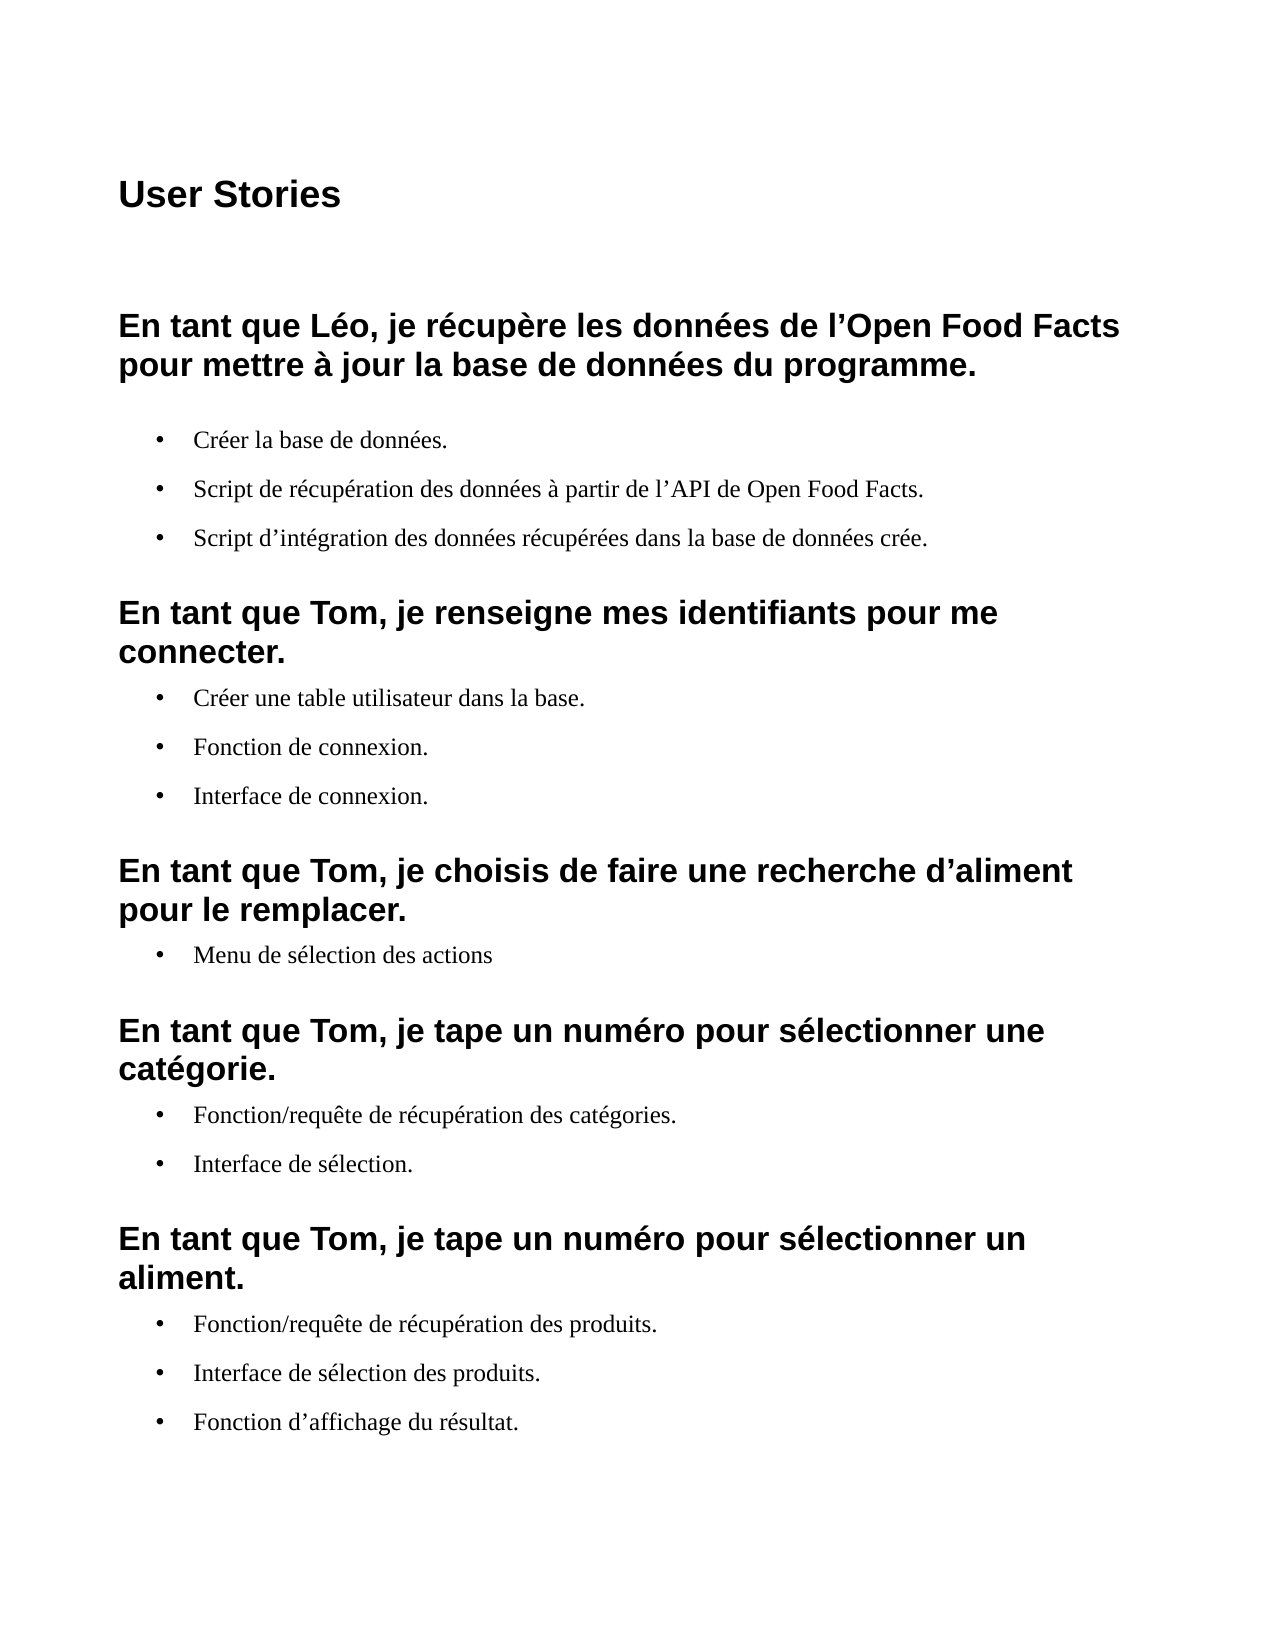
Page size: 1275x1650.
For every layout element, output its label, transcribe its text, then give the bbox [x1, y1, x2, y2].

list Menu de sélection des actions [156, 941, 1157, 969]
subtitle En tant que Tom, je choisis de faire une recherche d’aliment pour le remplacer. [118, 851, 1157, 928]
list Interface de sélection des produits. [156, 1358, 1157, 1387]
list Fonction/requête de récupération des catégories. [156, 1100, 1157, 1129]
list Interface de sélection. [156, 1149, 1157, 1178]
subtitle En tant que Tom, je tape un numéro pour sélectionner un aliment. [118, 1219, 1157, 1296]
subtitle En tant que Tom, je tape un numéro pour sélectionner une catégorie. [118, 1010, 1157, 1088]
list Créer une table utilisateur dans la base. [156, 683, 1157, 711]
list Créer la base de données. [156, 425, 1157, 454]
list Script de récupération des données à partir de l’API de Open Food Facts. [156, 474, 1157, 503]
list Fonction d’affichage du résultat. [156, 1407, 1157, 1436]
list Script d’intégration des données récupérées dans la base de données crée. [156, 523, 1157, 552]
list Fonction de connexion. [156, 732, 1157, 761]
list Fonction/requête de récupération des produits. [156, 1309, 1157, 1338]
list Interface de connexion. [156, 781, 1157, 809]
subtitle En tant que Tom, je renseigne mes identifiants pour me connecter. [118, 593, 1157, 670]
subtitle En tant que Léo, je récupère les données de l’Open Food Facts pour mettre à jour la base de données du programme. [118, 306, 1157, 384]
subtitle User Stories [118, 172, 1157, 216]
